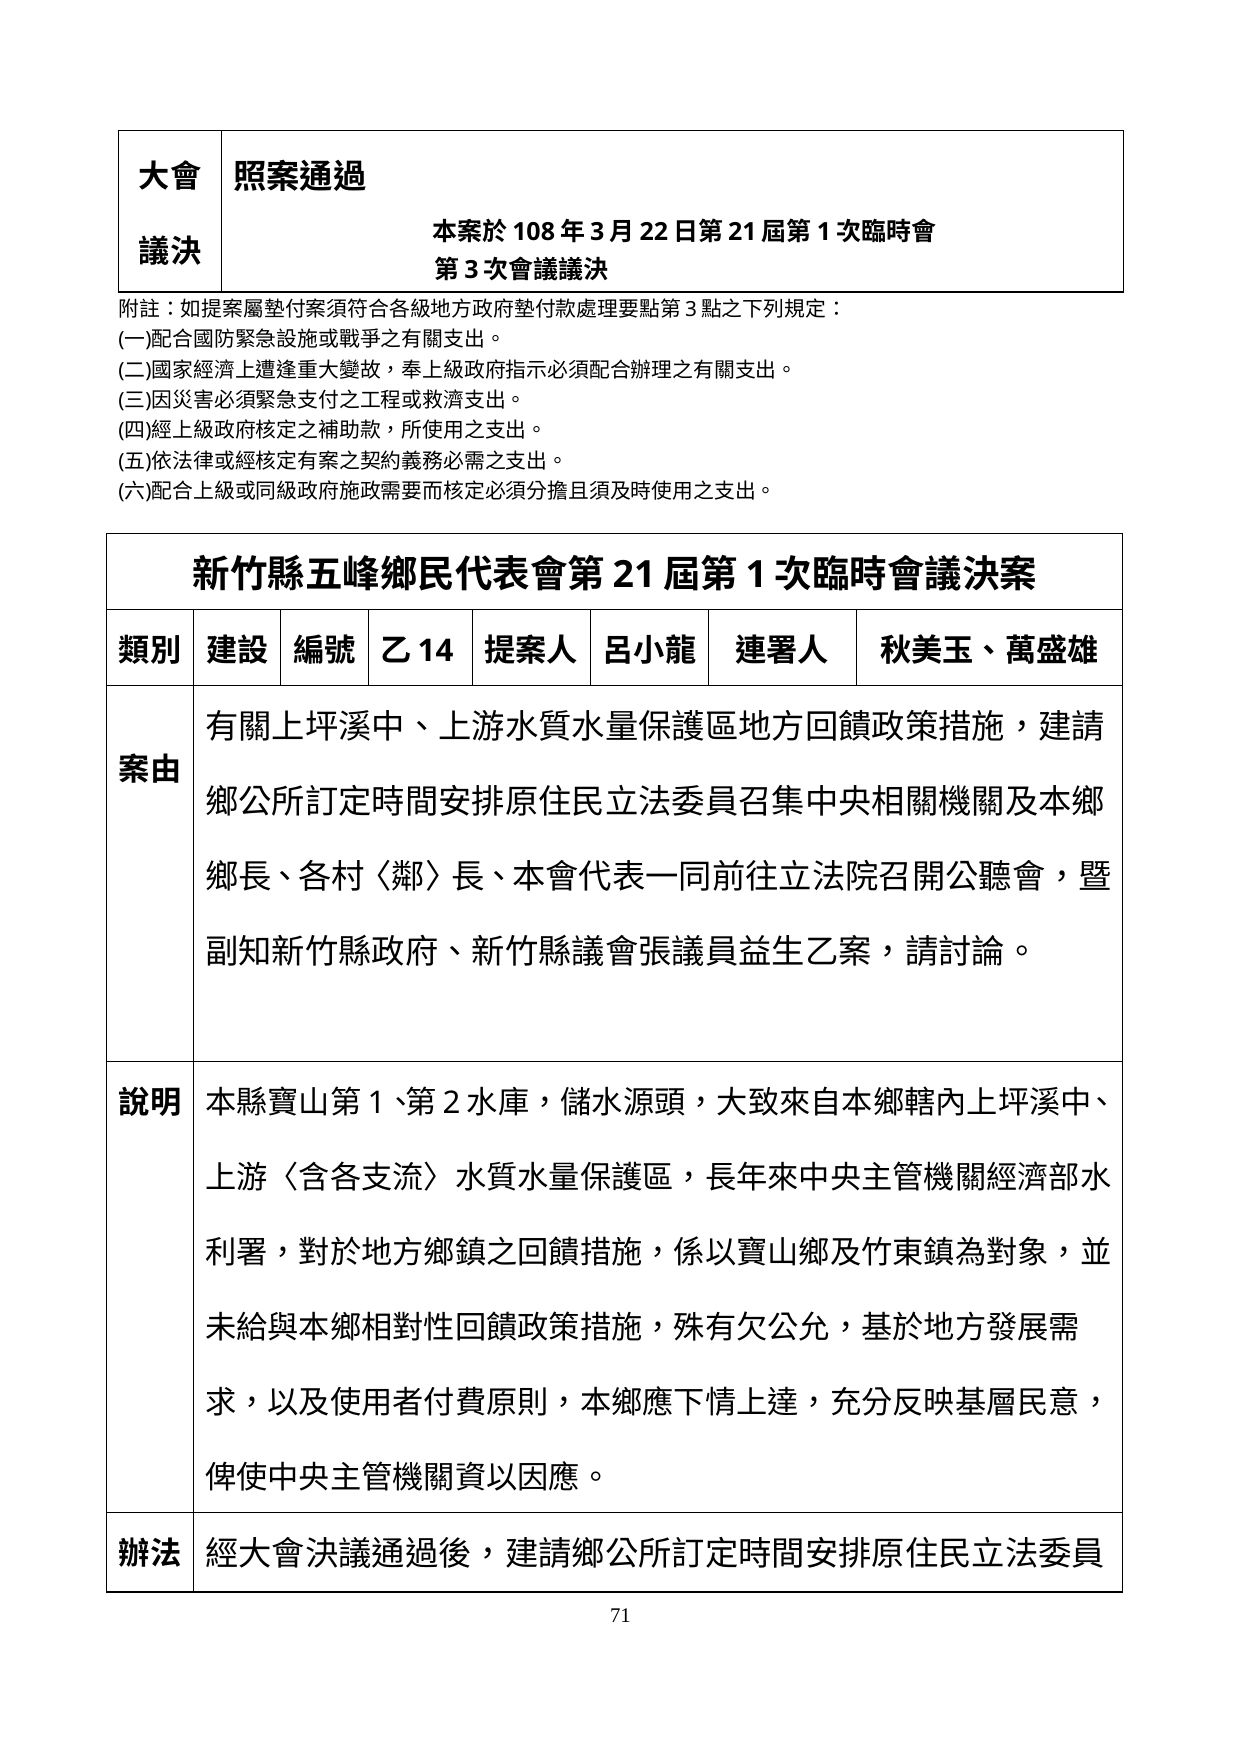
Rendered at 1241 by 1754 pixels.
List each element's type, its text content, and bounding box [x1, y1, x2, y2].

table_cell 大會 議決 [119, 131, 221, 291]
table_cell 有關上坪溪中、上游水質水量保護區地方回饋政策措施，建請鄉公所訂定時間安排原住民立法委員召集中央相關機關及本鄉鄉長、各村〈鄰〉長、本會代表一同前往立法院召開公聽會，暨副知新竹縣政府、新竹縣議會張議員益生乙案，請討論。 [194, 686, 1122, 1061]
table_cell 乙14 [369, 610, 472, 685]
table_header 新竹縣五峰鄉民代表會第21屆第1次臨時會議決案 [107, 534, 1122, 609]
table_cell 呂小龍 [591, 610, 708, 685]
text 附註：如提案屬墊付案須符合各級地方政府墊付款處理要點第3點之下列規定： [118, 293, 1122, 323]
text (四)經上級政府核定之補助款，所使用之支出。 [118, 414, 1122, 444]
text (二)國家經濟上遭逢重大變故，奉上級政府指示必須配合辦理之有關支出。 [118, 353, 1122, 383]
table_cell 說明 [107, 1062, 193, 1512]
table_cell 照案通過 本案於108年3月22日第21屆第1次臨時會 第3次會議議決 [222, 131, 1123, 291]
text (六)配合上級或同級政府施政需要而核定必須分擔且須及時使用之支出。 [118, 474, 1122, 504]
table_cell 提案人 [473, 610, 590, 685]
table_cell 案由 [107, 686, 193, 1061]
table_cell 本縣寶山第1、第2水庫，儲水源頭，大致來自本鄉轄內上坪溪中、上游〈含各支流〉水質水量保護區，長年來中央主管機關經濟部水利署，對於地方鄉鎮之回饋措施，係以寶山鄉及竹東鎮為對象，並未給與本鄉相對性回饋政策措施，殊有欠公允，基於地方發展需求，以及使用者付費原則，本鄉應下情上達，充分反映基層民意，俾使中央主管機關資以因應。 [194, 1062, 1122, 1512]
text (一)配合國防緊急設施或戰爭之有關支出。 [118, 323, 1122, 353]
table_cell 秋美玉、萬盛雄 [857, 610, 1122, 685]
table_cell 辦法 [107, 1513, 193, 1591]
table_cell 類別 [107, 610, 193, 685]
table_cell 編號 [281, 610, 368, 685]
text (五)依法律或經核定有案之契約義務必需之支出。 [118, 444, 1122, 474]
table_cell 連署人 [709, 610, 856, 685]
text (三)因災害必須緊急支付之工程或救濟支出。 [118, 383, 1122, 414]
table_cell 建設 [194, 610, 280, 685]
table_cell 經大會決議通過後，建請鄉公所訂定時間安排原住民立法委員 [194, 1513, 1122, 1591]
